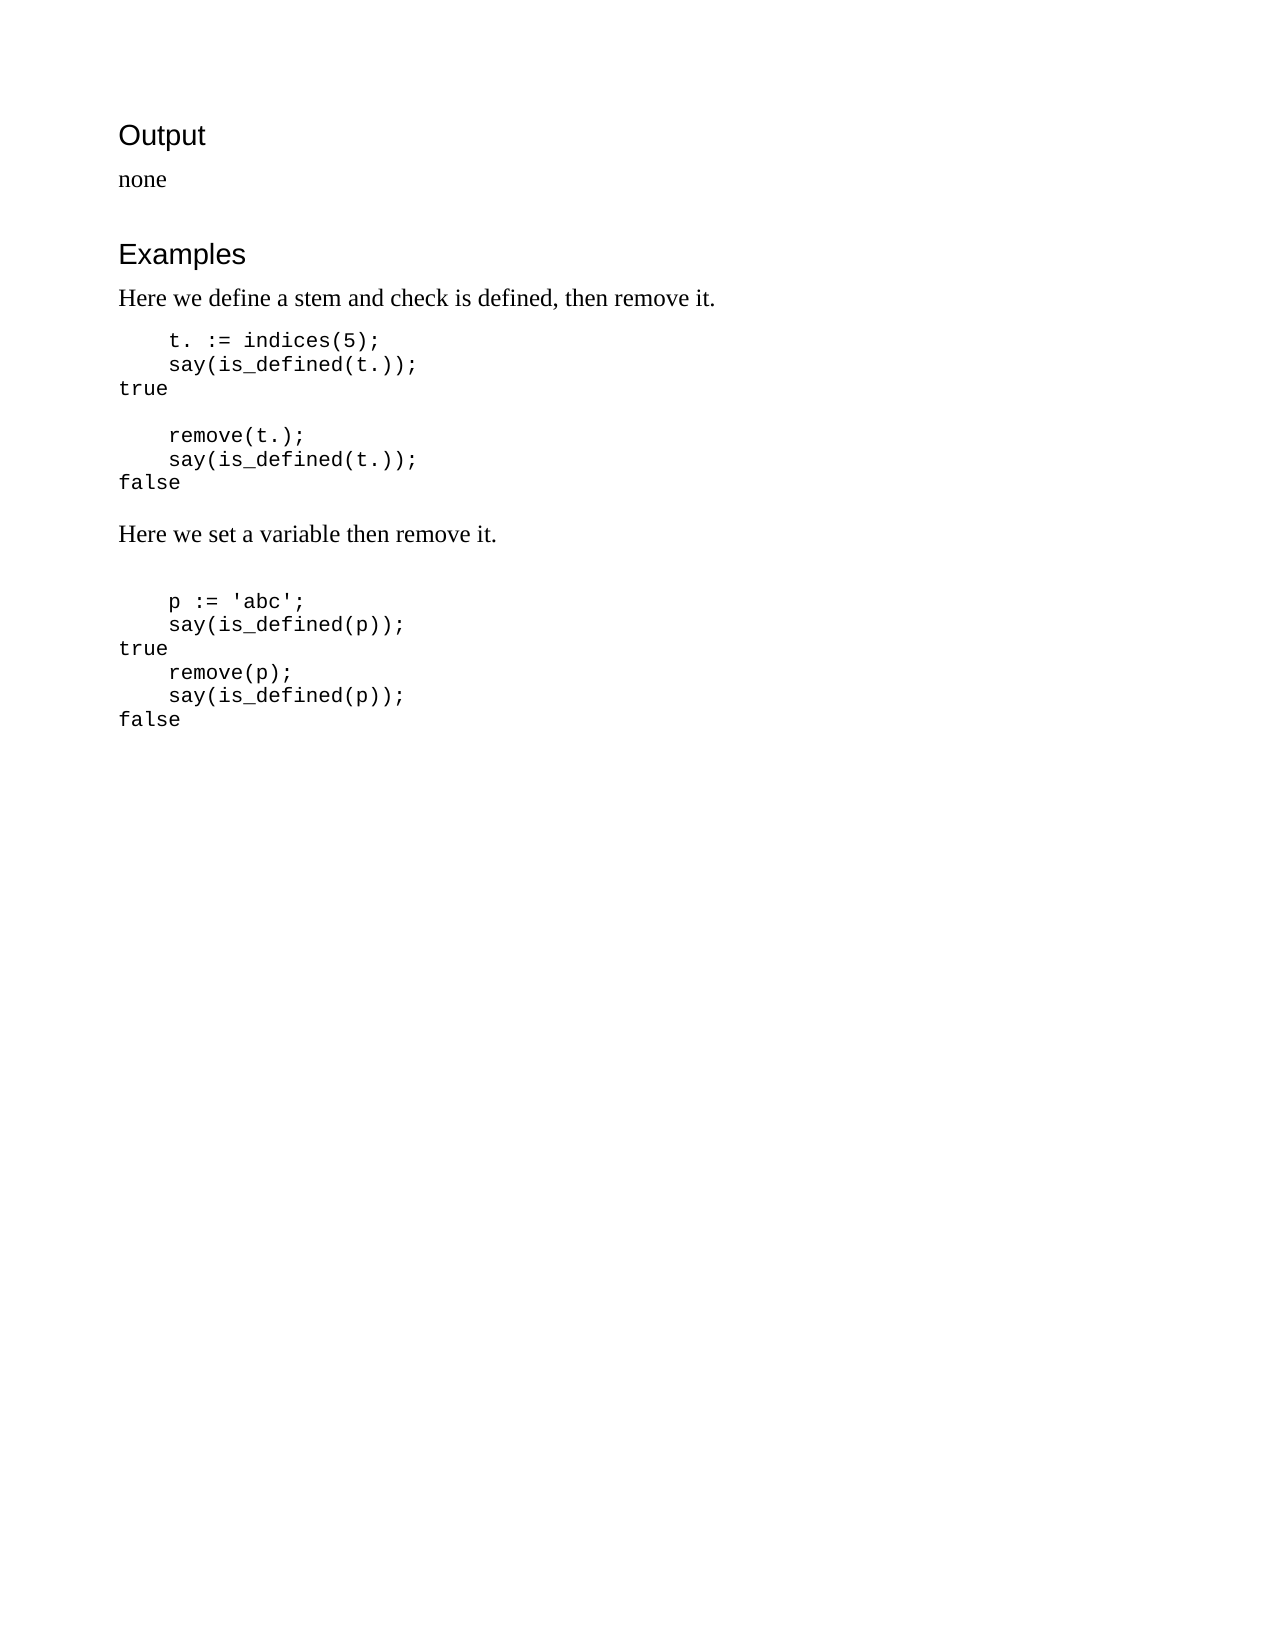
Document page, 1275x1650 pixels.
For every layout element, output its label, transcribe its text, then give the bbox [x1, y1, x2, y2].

text say(is_defined(p)); [118, 614, 1157, 638]
text remove(t.); [118, 425, 1157, 449]
text false [118, 472, 1157, 496]
subtitle Output [118, 118, 1157, 152]
text false [118, 709, 1157, 733]
text true [118, 378, 1157, 401]
text t. := indices(5); [118, 330, 1157, 354]
subtitle Examples [118, 237, 1157, 270]
text say(is_defined(t.)); [118, 354, 1157, 378]
text true [118, 638, 1157, 662]
text Here we define a stem and check is defined, then remove it. [118, 283, 1157, 312]
text remove(p); [118, 662, 1157, 685]
text Here we set a variable then remove it. [118, 519, 1157, 548]
text p := 'abc'; [118, 591, 1157, 614]
text none [118, 164, 1157, 193]
text say(is_defined(t.)); [118, 449, 1157, 472]
text say(is_defined(p)); [118, 685, 1157, 709]
